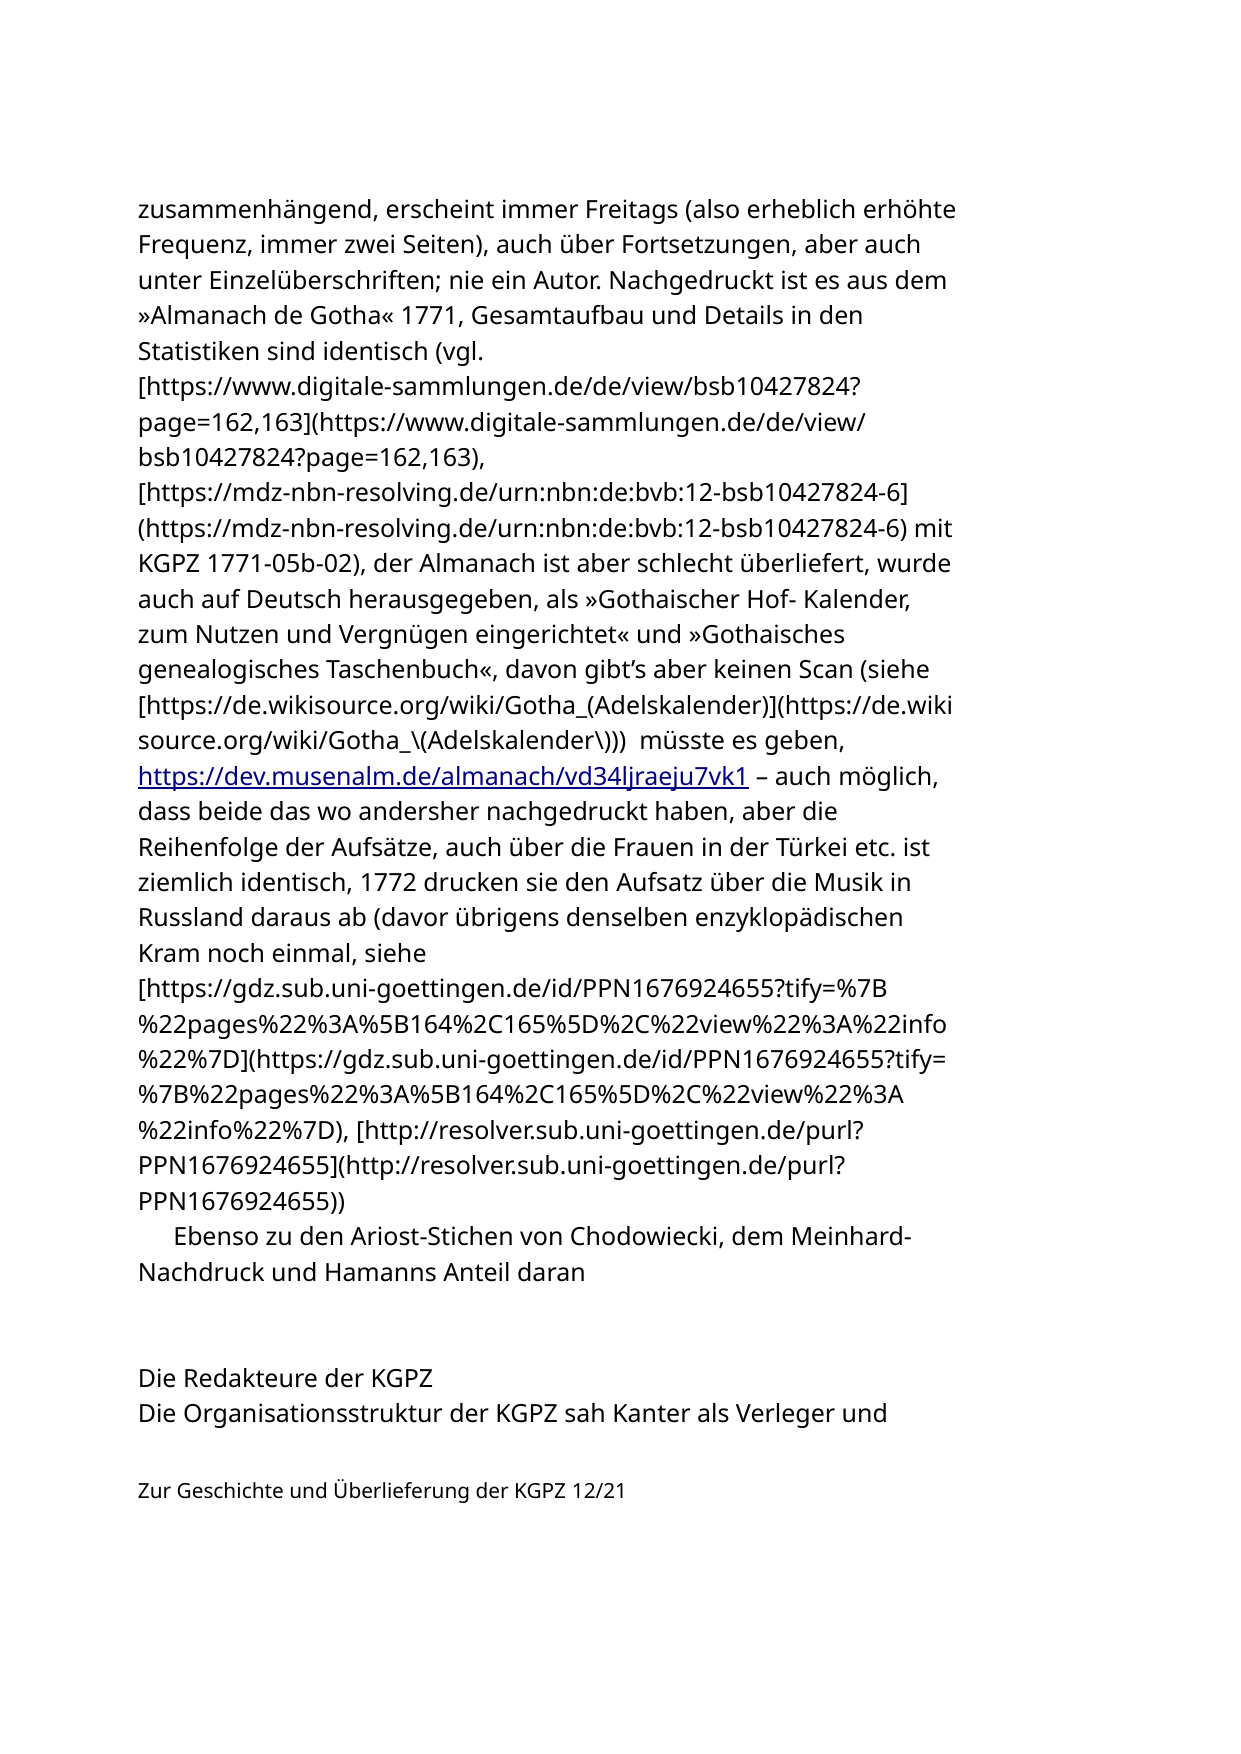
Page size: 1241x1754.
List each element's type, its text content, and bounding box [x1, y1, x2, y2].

text Die Organisationsstruktur der KGPZ sah Kanter als Verleger und [138, 1394, 964, 1430]
text Die Redakteure der KGPZ [138, 1359, 964, 1394]
text Ebenso zu den Ariost-Stichen von Chodowiecki, dem Meinhard-Nachdruck und Hamanns Anteil daran [138, 1217, 964, 1288]
text zusammenhängend, erscheint immer Freitags (also erheblich erhöhte Frequenz, immer zwei Seiten), auch über Fortsetzungen, aber auch unter Einzelüberschriften; nie ein Autor. Nachgedruckt ist es aus dem »Almanach de Gotha« 1771, Gesamtaufbau und Details in den Statistiken sind identisch (vgl. [https://www.digitale-sammlungen.de/de/view/bsb10427824?page=162,163](https://www.digitale-sammlungen.de/de/view/bsb10427824?page=162,163), [https://mdz-nbn-resolving.de/urn:nbn:de:bvb:12-bsb10427824-6](https://mdz-nbn-resolving.de/urn:nbn:de:bvb:12-bsb10427824-6) mit KGPZ 1771-05b-02), der Almanach ist aber schlecht überliefert, wurde auch auf Deutsch herausgegeben, als »Gothaischer Hof- Kalender, zum Nutzen und Vergnügen eingerichtet« und »Gothaisches genealogisches Taschenbuch«, davon gibt’s aber keinen Scan (siehe [https://de.wikisource.org/wiki/Gotha_(Adelskalender)](https://de.wikisource.org/wiki/Gotha_\(Adelskalender\))) müsste es geben, https://dev.musenalm.de/almanach/vd34ljraeju7vk1 – auch möglich, dass beide das wo andersher nachgedruckt haben, aber die Reihenfolge der Aufsätze, auch über die Frauen in der Türkei etc. ist ziemlich identisch, 1772 drucken sie den Aufsatz über die Musik in Russland daraus ab (davor übrigens denselben enzyklopädischen Kram noch einmal, siehe [https://gdz.sub.uni-goettingen.de/id/PPN1676924655?tify=%7B%22pages%22%3A%5B164%2C165%5D%2C%22view%22%3A%22info%22%7D](https://gdz.sub.uni-goettingen.de/id/PPN1676924655?tify=%7B%22pages%22%3A%5B164%2C165%5D%2C%22view%22%3A%22info%22%7D), [http://resolver.sub.uni-goettingen.de/purl?PPN1676924655](http://resolver.sub.uni-goettingen.de/purl?PPN1676924655)) [138, 190, 964, 1217]
